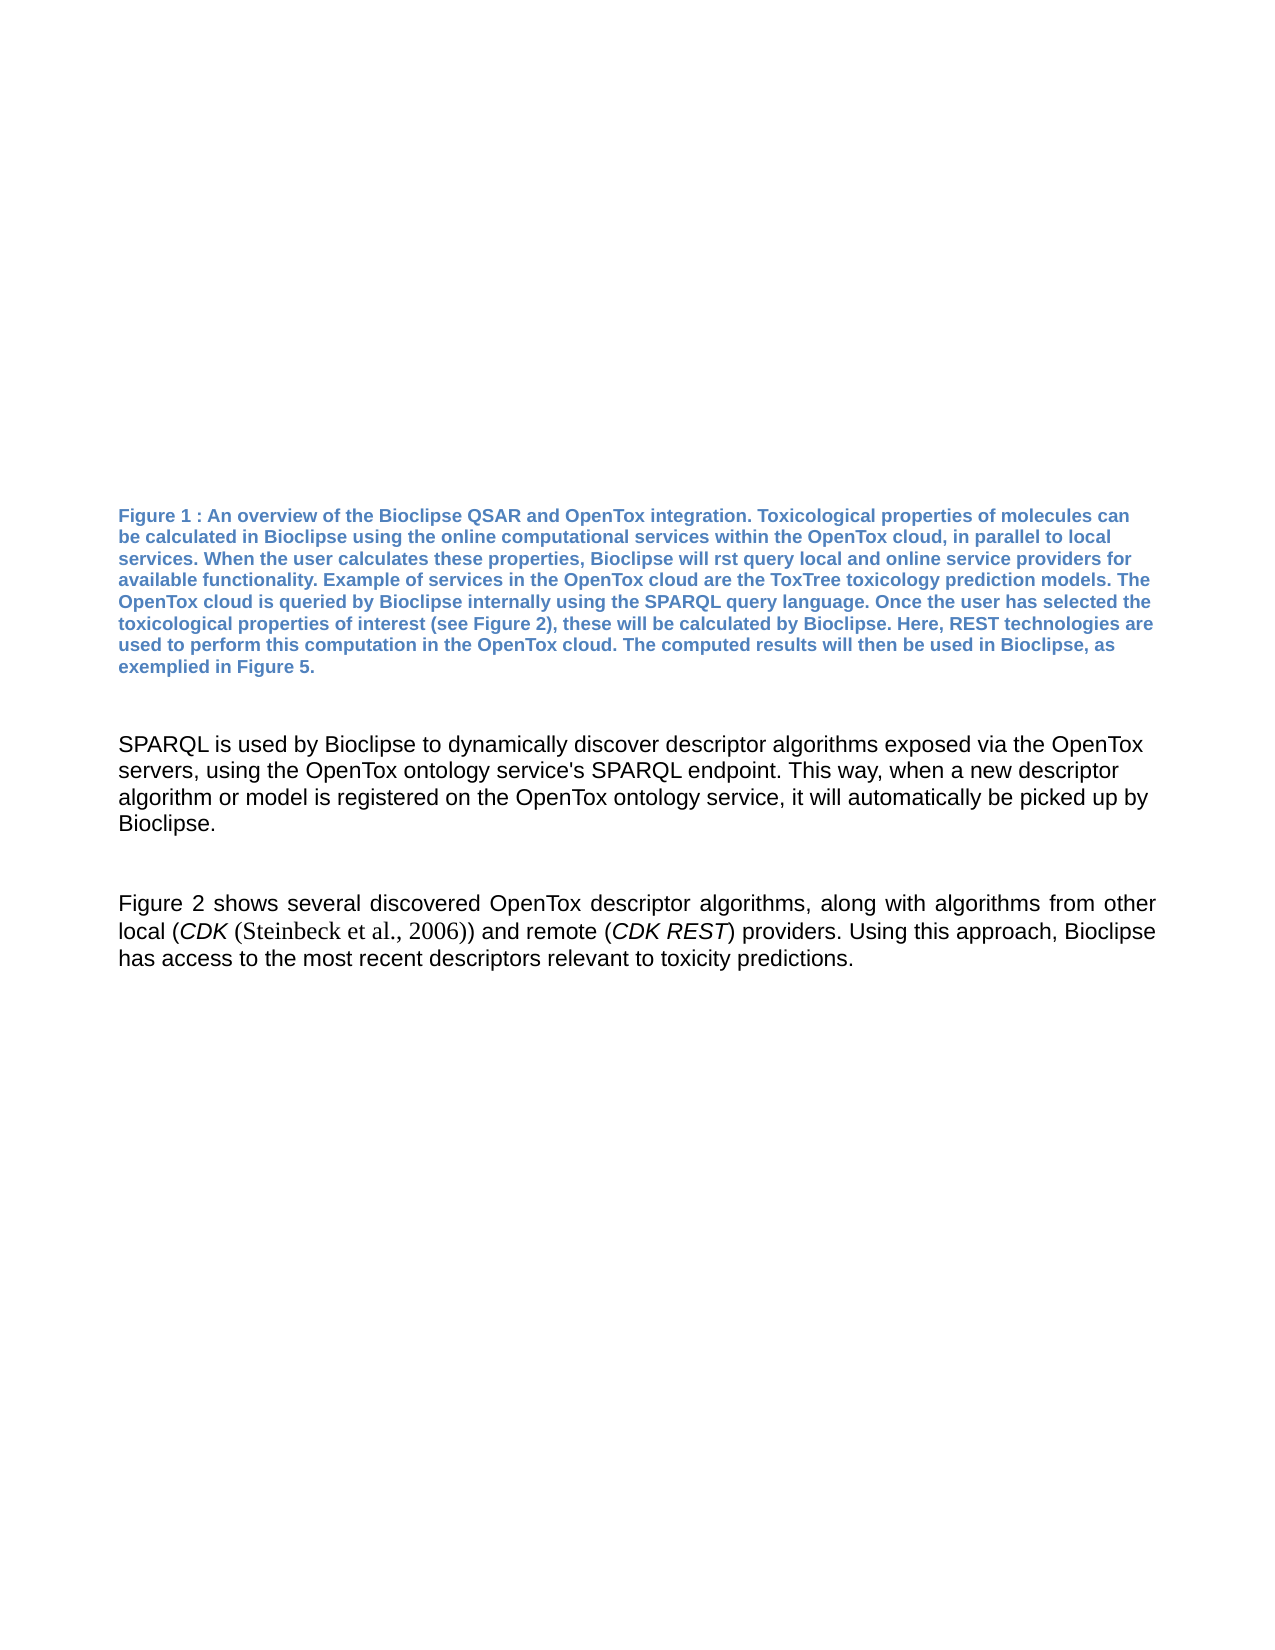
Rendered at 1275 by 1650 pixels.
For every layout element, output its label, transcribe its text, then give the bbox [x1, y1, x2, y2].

text SPARQL is used by Bioclipse to dynamically discover descriptor algorithms exposed via the OpenTox servers, using the OpenTox ontology service's SPARQL endpoint. This way, when a new descriptor algorithm or model is registered on the OpenTox ontology service, it will automatically be picked up by Bioclipse. [118, 731, 1157, 836]
text Figure 2 shows several discovered OpenTox descriptor algorithms, along with algorithms from other local (CDK (Steinbeck et al., 2006)⁠) and remote (CDK REST) providers. Using this approach, Bioclipse has access to the most recent descriptors relevant to toxicity predictions. [118, 890, 1157, 971]
text Figure 1 : An overview of the Bioclipse QSAR and OpenTox integration. Toxicological properties of molecules can be calculated in Bioclipse using the online computational services within the OpenTox cloud, in parallel to local services. When the user calculates these properties, Bioclipse will rst query local and online service providers for available functionality. Example of services in the OpenTox cloud are the ToxTree toxicology prediction models. The OpenTox cloud is queried by Bioclipse internally using the SPARQL query language. Once the user has selected the toxicological properties of interest (see Figure 2), these will be calculated by Bioclipse. Here, REST technologies are used to perform this computation in the OpenTox cloud. The computed results will then be used in Bioclipse, as exemplied in Figure 5. [118, 504, 1157, 677]
